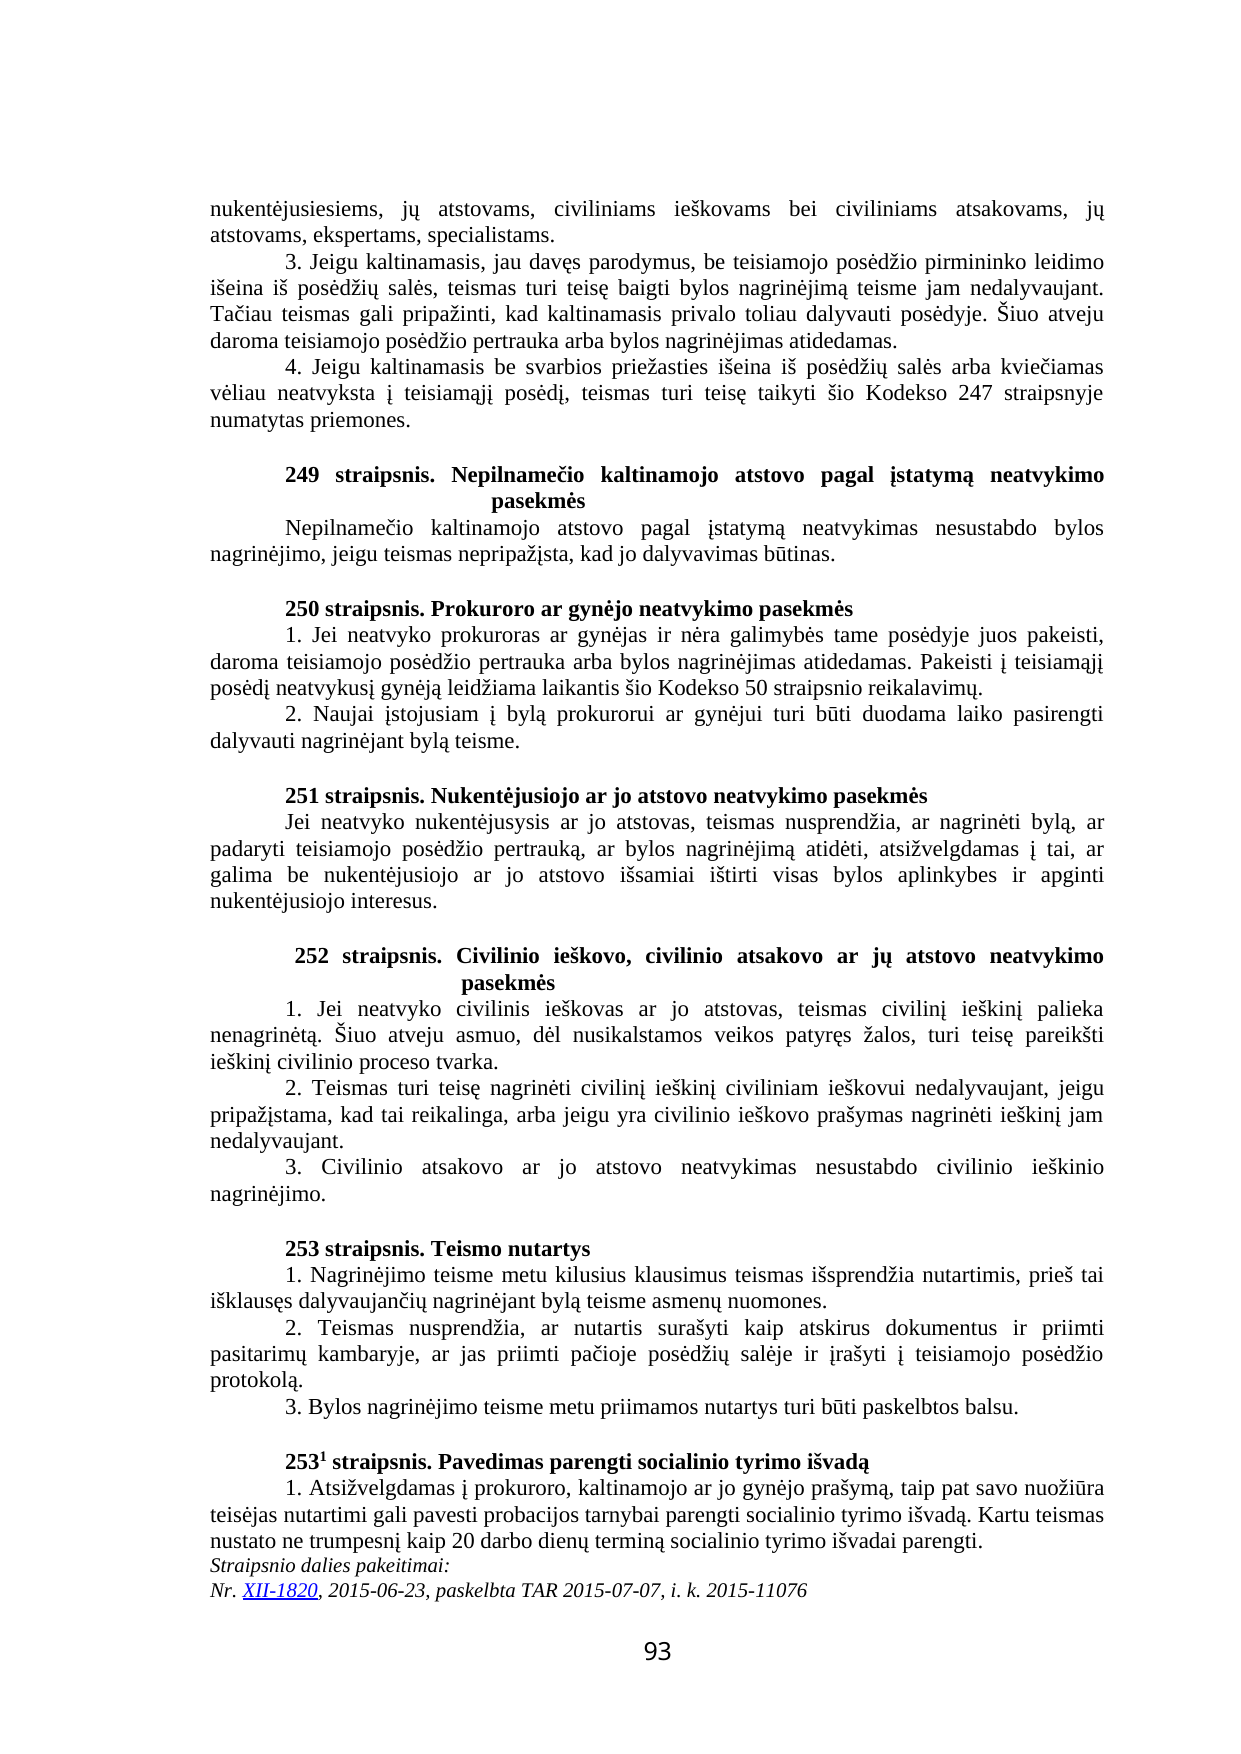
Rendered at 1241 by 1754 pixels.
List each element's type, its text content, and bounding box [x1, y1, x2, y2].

text 3. Bylos nagrinėjimo teisme metu priimamos nutartys turi būti paskelbtos balsu. [210, 1393, 1106, 1419]
text Jei neatvyko nukentėjusysis ar jo atstovas, teismas nusprendžia, ar nagrinėti bylą, ar padaryti teisiamojo posėdžio pertrauką, ar bylos nagrinėjimą atidėti, atsižvelgdamas į tai, ar galima be nukentėjusiojo ar jo atstovo išsamiai ištirti visas bylos aplinkybes ir apginti nukentėjusiojo interesus. [210, 808, 1106, 914]
text 1. Atsižvelgdamas į prokuroro, kaltinamojo ar jo gynėjo prašymą, taip pat savo nuožiūra teisėjas nutartimi gali pavesti probacijos tarnybai parengti socialinio tyrimo išvadą. Kartu teismas nustato ne trumpesnį kaip 20 darbo dienų terminą socialinio tyrimo išvadai parengti. [210, 1474, 1106, 1553]
text 250 straipsnis. Prokuroro ar gynėjo neatvykimo pasekmės [210, 595, 1106, 621]
text 249 straipsnis. Nepilnamečio kaltinamojo atstovo pagal įstatymą neatvykimo pasekmės [285, 461, 1106, 514]
text 252 straipsnis. Civilinio ieškovo, civilinio atsakovo ar jų atstovo neatvykimo pasekmės [294, 942, 1106, 995]
text 3. Civilinio atsakovo ar jo atstovo neatvykimas nesustabdo civilinio ieškinio nagrinėjimo. [210, 1153, 1106, 1206]
text 253 straipsnis. Teismo nutartys [210, 1235, 1106, 1261]
text 251 straipsnis. Nukentėjusiojo ar jo atstovo neatvykimo pasekmės [210, 782, 1106, 808]
text 4. Jeigu kaltinamasis be svarbios priežasties išeina iš posėdžių salės arba kviečiamas vėliau neatvyksta į teisiamąjį posėdį, teismas turi teisę taikyti šio Kodekso 247 straipsnyje numatytas priemones. [210, 353, 1106, 432]
text 1. Nagrinėjimo teisme metu kilusius klausimus teismas išsprendžia nutartimis, prieš tai išklausęs dalyvaujančių nagrinėjant bylą teisme asmenų nuomones. [210, 1261, 1106, 1314]
text 2531 straipsnis. Pavedimas parengti socialinio tyrimo išvadą [210, 1448, 1106, 1474]
text 2. Teismas nusprendžia, ar nutartis surašyti kaip atskirus dokumentus ir priimti pasitarimų kambaryje, ar jas priimti pačioje posėdžių salėje ir įrašyti į teisiamojo posėdžio protokolą. [210, 1314, 1106, 1393]
text 2. Teismas turi teisę nagrinėti civilinį ieškinį civiliniam ieškovui nedalyvaujant, jeigu pripažįstama, kad tai reikalinga, arba jeigu yra civilinio ieškovo prašymas nagrinėti ieškinį jam nedalyvaujant. [210, 1074, 1106, 1153]
text Straipsnio dalies pakeitimai: [210, 1553, 1106, 1577]
text 2. Naujai įstojusiam į bylą prokurorui ar gynėjui turi būti duodama laiko pasirengti dalyvauti nagrinėjant bylą teisme. [210, 701, 1106, 753]
text Nr. XII-1820, 2015-06-23, paskelbta TAR 2015-07-07, i. k. 2015-11076 [210, 1577, 1106, 1602]
text 1. Jei neatvyko civilinis ieškovas ar jo atstovas, teismas civilinį ieškinį palieka nenagrinėtą. Šiuo atveju asmuo, dėl nusikalstamos veikos patyręs žalos, turi teisę pareikšti ieškinį civilinio proceso tvarka. [210, 995, 1106, 1074]
text 1. Jei neatvyko prokuroras ar gynėjas ir nėra galimybės tame posėdyje juos pakeisti, daroma teisiamojo posėdžio pertrauka arba bylos nagrinėjimas atidedamas. Pakeisti į teisiamąjį posėdį neatvykusį gynėją leidžiama laikantis šio Kodekso 50 straipsnio reikalavimų. [210, 621, 1106, 701]
text 3. Jeigu kaltinamasis, jau davęs parodymus, be teisiamojo posėdžio pirmininko leidimo išeina iš posėdžių salės, teismas turi teisę baigti bylos nagrinėjimą teisme jam nedalyvaujant. Tačiau teismas gali pripažinti, kad kaltinamasis privalo toliau dalyvauti posėdyje. Šiuo atveju daroma teisiamojo posėdžio pertrauka arba bylos nagrinėjimas atidedamas. [210, 248, 1106, 353]
text Nepilnamečio kaltinamojo atstovo pagal įstatymą neatvykimas nesustabdo bylos nagrinėjimo, jeigu teismas nepripažįsta, kad jo dalyvavimas būtinas. [210, 514, 1106, 566]
text nukentėjusiesiems, jų atstovams, civiliniams ieškovams bei civiliniams atsakovams, jų atstovams, ekspertams, specialistams. [210, 195, 1106, 248]
